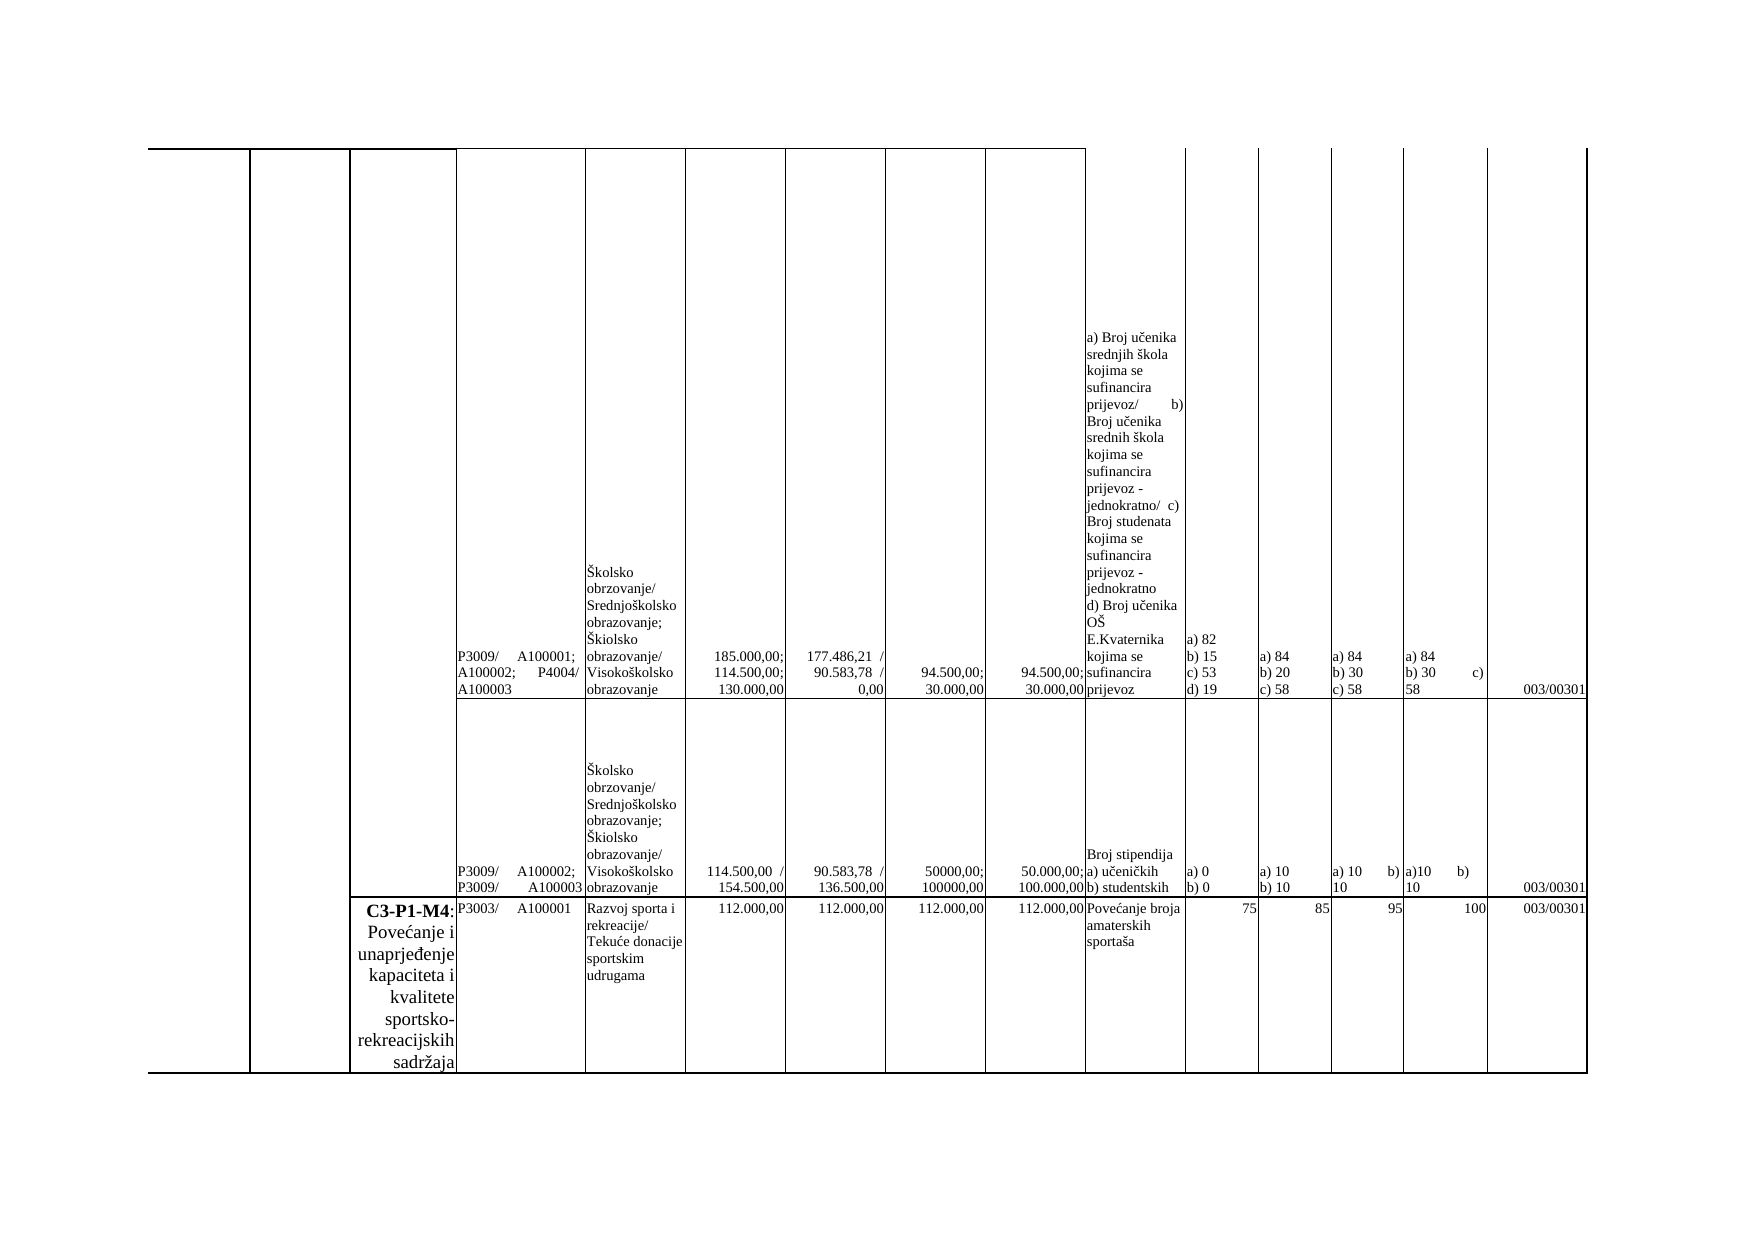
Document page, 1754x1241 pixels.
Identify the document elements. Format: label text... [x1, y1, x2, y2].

table_cell 90.583,78 / 136.500,00 [786, 699, 885, 896]
table_cell C3-P1-M4: Povećanje i unaprjeđenje kapaciteta i kvalitete sportsko-rekreacijskih sadržaja [351, 898, 456, 1072]
table_cell a) 0 b) 0 [1186, 699, 1258, 896]
table_cell 112.000,00 [886, 898, 985, 1072]
table_cell P3009/ A100001; A100002; P4004/ A100003 [457, 149, 585, 698]
table_cell Broj stipendija a) učeničkih b) studentskih [1086, 699, 1185, 896]
table_cell 003/00301 [1488, 699, 1586, 896]
table_cell Razvoj sporta i rekreacije/ Tekuće donacije sportskim udrugama [586, 898, 685, 1072]
table_cell 94.500,00; 30.000,00 [886, 149, 985, 698]
table_cell 85 [1259, 898, 1331, 1072]
table_cell 100 [1404, 898, 1487, 1072]
table_cell 75 [1186, 898, 1258, 1072]
table_cell a)10 b) 10 [1404, 699, 1487, 896]
table_cell 94.500,00; 30.000,00 [986, 149, 1085, 698]
table_cell [251, 150, 349, 1072]
table_cell 95 [1332, 898, 1403, 1072]
table_cell 114.500,00 / 154.500,00 [686, 699, 785, 896]
table_cell 177.486,21 / 90.583,78 / 0,00 [786, 149, 885, 698]
table_cell 003/00301 [1488, 148, 1586, 698]
table_cell [148, 150, 249, 1072]
table_cell Školsko obrzovanje/ Srednjoškolsko obrazovanje; Škiolsko obrazovanje/ Visokoškolsko obrazovanje [586, 149, 685, 698]
table_cell Povećanje broja amaterskih sportaša [1086, 898, 1185, 1072]
table_cell a) 84 b) 30 c) 58 [1332, 148, 1403, 698]
table_cell a) 82 b) 15 c) 53 d) 19 [1186, 148, 1258, 698]
table_cell a) Broj učenika srednjih škola kojima se sufinancira prijevoz/ b) Broj učenika srednih škola kojima se sufinancira prijevoz - jednokratno/ c) Broj studenata kojima se sufinancira prijevoz - jednokratno d) Broj učenika OŠ E.Kvaternika kojima se sufinancira prijevoz [1086, 148, 1185, 698]
table_cell 50000,00; 100000,00 [886, 699, 985, 896]
table_cell a) 10 b) 10 [1259, 699, 1331, 896]
table_cell 50.000,00; 100.000,00 [986, 699, 1085, 896]
table_cell 185.000,00; 114.500,00; 130.000,00 [686, 149, 785, 698]
table_cell a) 84 b) 20 c) 58 [1259, 148, 1331, 698]
table_cell 112.000,00 [986, 898, 1085, 1072]
table_cell P3009/ A100002; P3009/ A100003 [457, 699, 585, 896]
table_cell P3003/ A100001 [457, 898, 585, 1072]
table_cell a) 84 b) 30 c) 58 [1404, 148, 1487, 698]
table_cell [351, 150, 456, 896]
table_cell 112.000,00 [786, 898, 885, 1072]
table_cell 112.000,00 [686, 898, 785, 1072]
table_cell a) 10 b) 10 [1332, 699, 1403, 896]
table_cell 003/00301 [1488, 898, 1586, 1072]
table_cell Školsko obrzovanje/ Srednjoškolsko obrazovanje; Škiolsko obrazovanje/ Visokoškolsko obrazovanje [586, 699, 685, 896]
